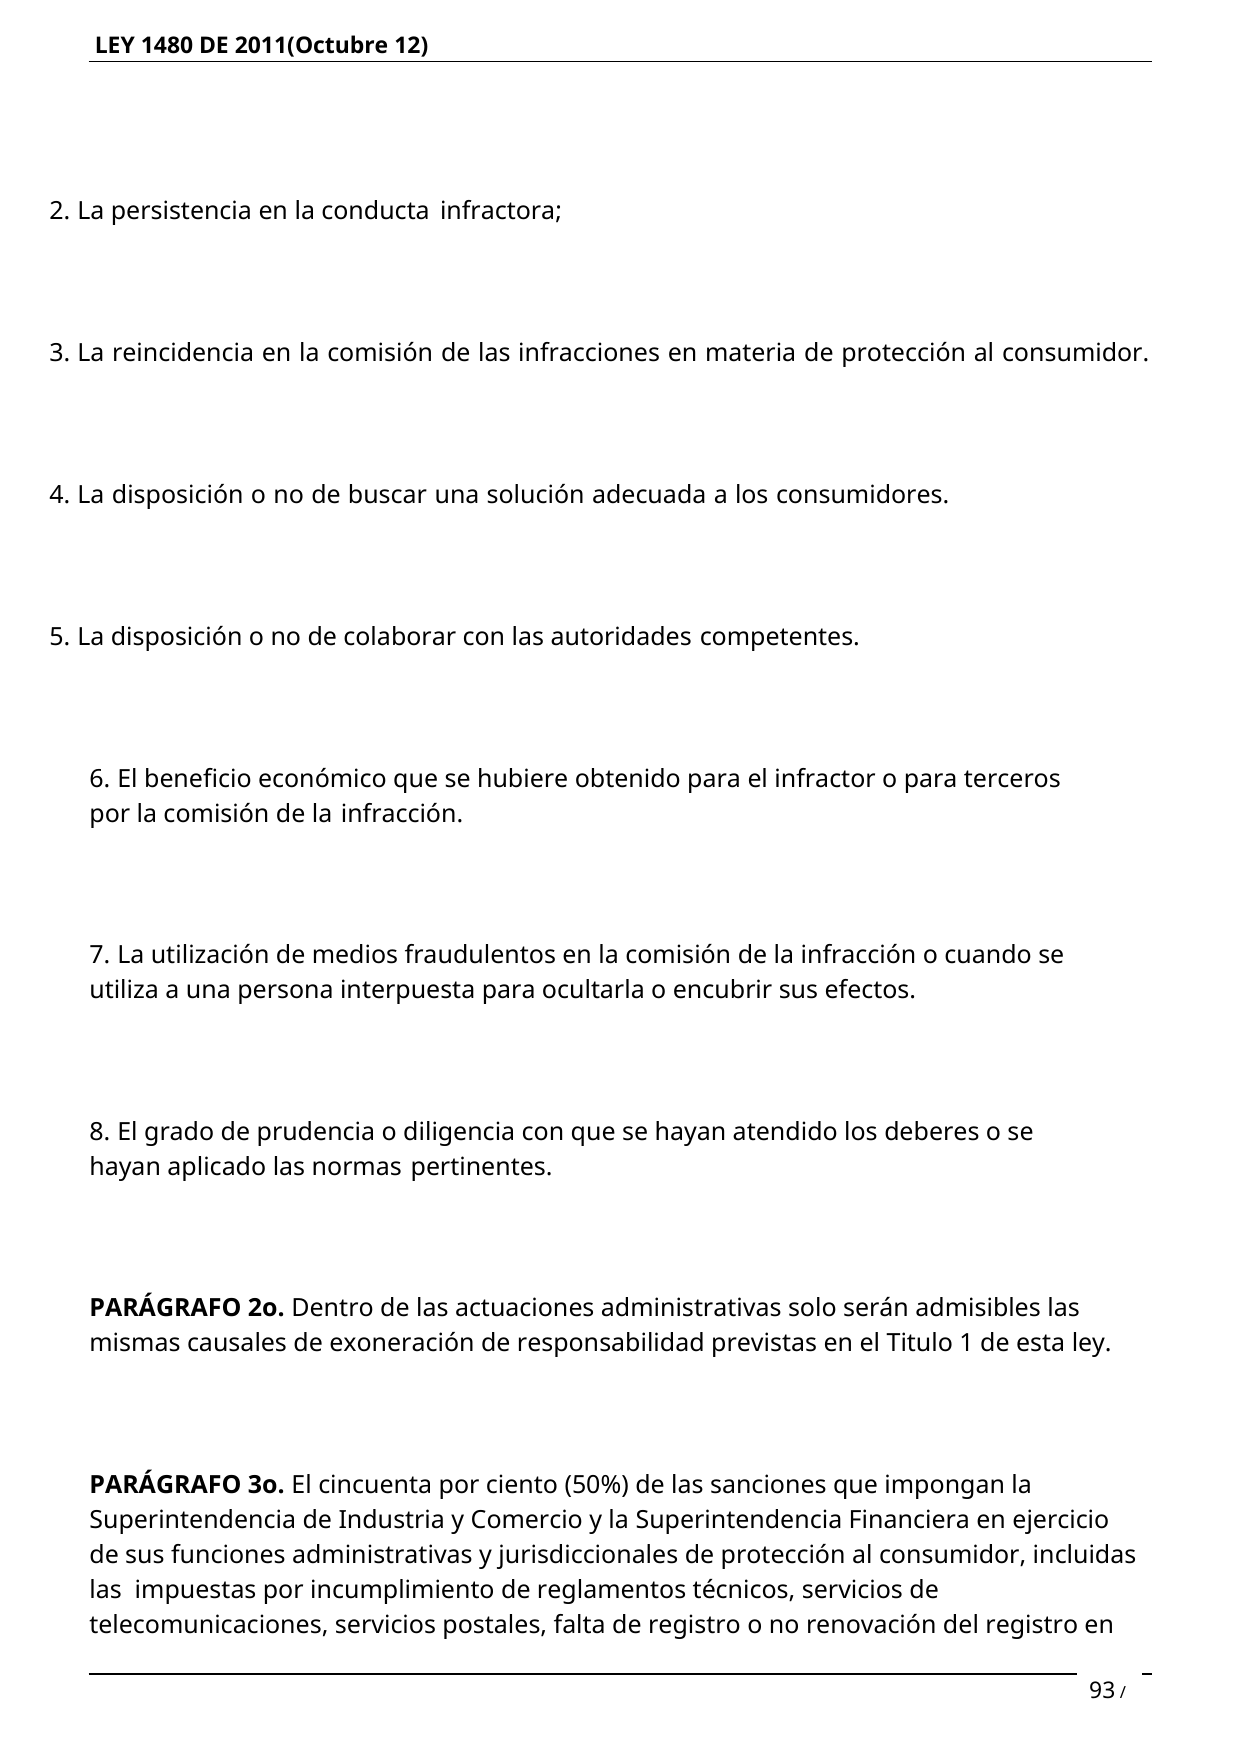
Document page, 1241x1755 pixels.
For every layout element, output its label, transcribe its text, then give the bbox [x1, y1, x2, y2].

list La persistencia en la conducta infractora; [49, 192, 1163, 227]
list El grado de prudencia o diligencia con que se hayan atendido los deberes o se hayan aplicado las normas pertinentes. [89, 1113, 1067, 1183]
list La disposición o no de colaborar con las autoridades competentes. [49, 618, 1163, 652]
list El beneficio económico que se hubiere obtenido para el infractor o para terceros por la comisión de la infracción. [89, 760, 1075, 829]
list La disposición o no de buscar una solución adecuada a los consumidores. [49, 476, 1163, 511]
text PARÁGRAFO 3o. El cincuenta por ciento (50%) de las sanciones que impongan la Superintendencia de Industria y Comercio y la Superintendencia Financiera en ejercicio de sus funciones administrativas y jurisdiccionales de protección al consumidor, incluidas las impuestas por incumplimiento de reglamentos técnicos, servicios de telecomunicaciones, servicios postales, falta de registro o no renovación del registro en [89, 1467, 1140, 1641]
list La utilización de medios fraudulentos en la comisión de la infracción o cuando se utiliza a una persona interpuesta para ocultarla o encubrir sus efectos. [89, 937, 1106, 1006]
list La reincidencia en la comisión de las infracciones en materia de protección al consumidor. [49, 334, 1163, 368]
text PARÁGRAFO 2o. Dentro de las actuaciones administrativas solo serán admisibles las mismas causales de exoneración de responsabilidad previstas en el Titulo 1 de esta ley. [89, 1290, 1163, 1359]
